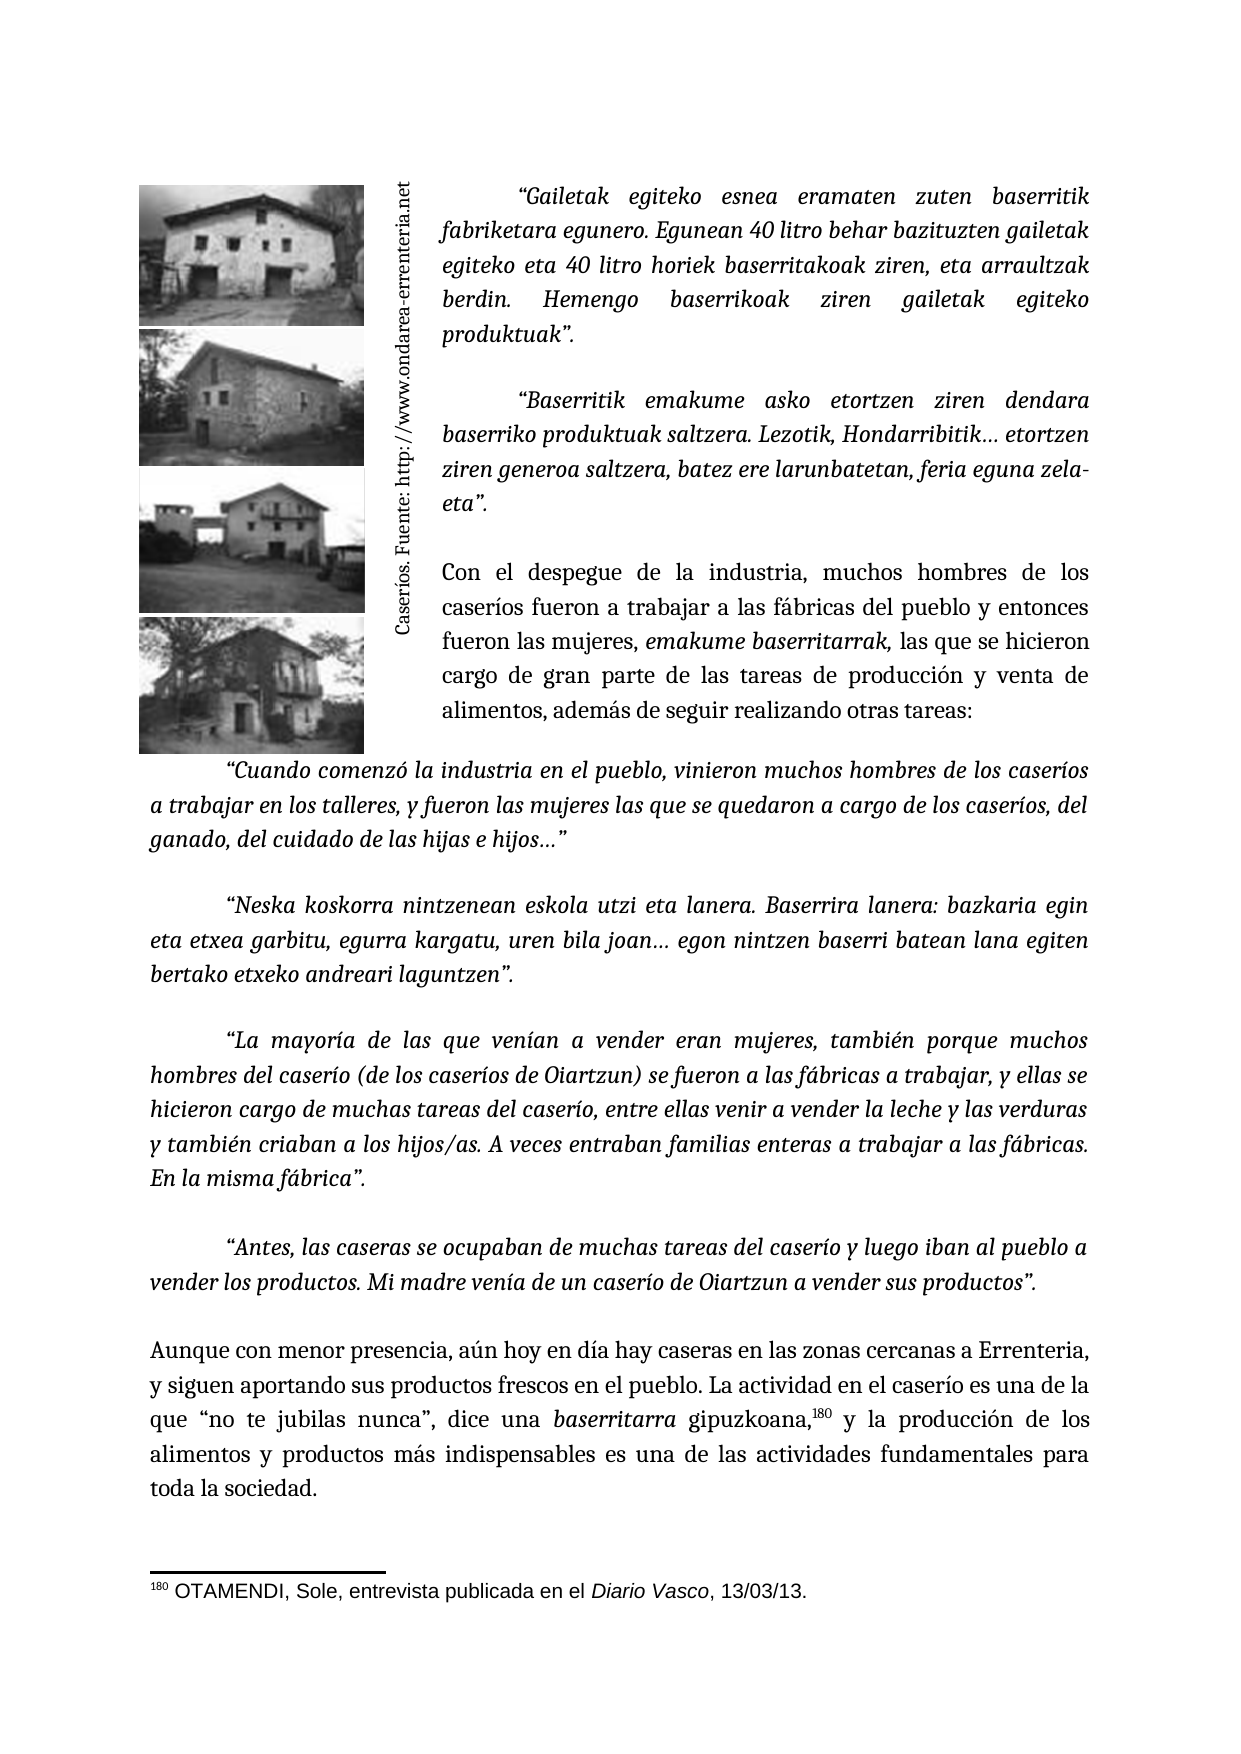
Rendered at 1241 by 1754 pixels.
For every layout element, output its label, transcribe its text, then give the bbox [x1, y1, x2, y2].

table_header Caseríos. Fuente: http://www.ondarea-errenteria.net [367, 182, 431, 724]
text “Antes, las caseras se ocupaban de muchas tareas del caserío y luego iban al pueblo a vender los productos. Mi madre venía de un caserío de Oiartzun a vender sus productos”. [150, 1233, 1090, 1296]
table_header “Gailetak egiteko esnea eramaten zuten baserritik fabriketara egunero. Egunean 40 litro behar bazituzten gailetak egiteko eta 40 litro horiek baserritakoak ziren, eta arraultzak berdin. Hemengo baserrikoak ziren gailetak egiteko produktuak”. “Baserritik emakume asko etortzen ziren dendara baserriko produktuak saltzera. Lezotik, Hondarribitik… etortzen ziren generoa saltzera, batez ere larunbatetan, feria eguna zela-eta”. Con el despegue de la industria, muchos hombres de los caseríos fueron a trabajar a las fábricas del pueblo y entonces fueron las mujeres, emakume baserritarrak, las que se hicieron cargo de gran parte de las tareas de producción y venta de alimentos, además de seguir realizando otras tareas: [431, 182, 1102, 724]
picture [137, 183, 367, 755]
text “Cuando comenzó la industria en el pueblo, vinieron muchos hombres de los caseríos a trabajar en los talleres, y fueron las mujeres las que se quedaron a cargo de los caseríos, del ganado, del cuidado de las hijas e hijos…” [150, 756, 1090, 854]
text Aunque con menor presencia, aún hoy en día hay caseras en las zonas cercanas a Errenteria, y siguen aportando sus productos frescos en el pueblo. La actividad en el caserío es una de la que “no te jubilas nunca”, dice una baserritarra gipuzkoana, y la producción de los alimentos y productos más indispensables es una de las actividades fundamentales para toda la sociedad. [150, 1336, 1090, 1503]
text “Neska koskorra nintzenean eskola utzi eta lanera. Baserrira lanera: bazkaria egin eta etxea garbitu, egurra kargatu, uren bila joan… egon nintzen baserri batean lana egiten bertako etxeko andreari laguntzen”. [150, 891, 1090, 989]
text “La mayoría de las que venían a vender eran mujeres, también porque muchos hombres del caserío (de los caseríos de Oiartzun) se fueron a las fábricas a trabajar, y ellas se hicieron cargo de muchas tareas del caserío, entre ellas venir a vender la leche y las verduras y también criaban a los hijos/as. A veces entraban familias enteras a trabajar a las fábricas. En la misma fábrica”. [150, 1026, 1090, 1193]
text OTAMENDI, Sole, entrevista publicada en el Diario Vasco, 13/03/13. [150, 1578, 1090, 1604]
